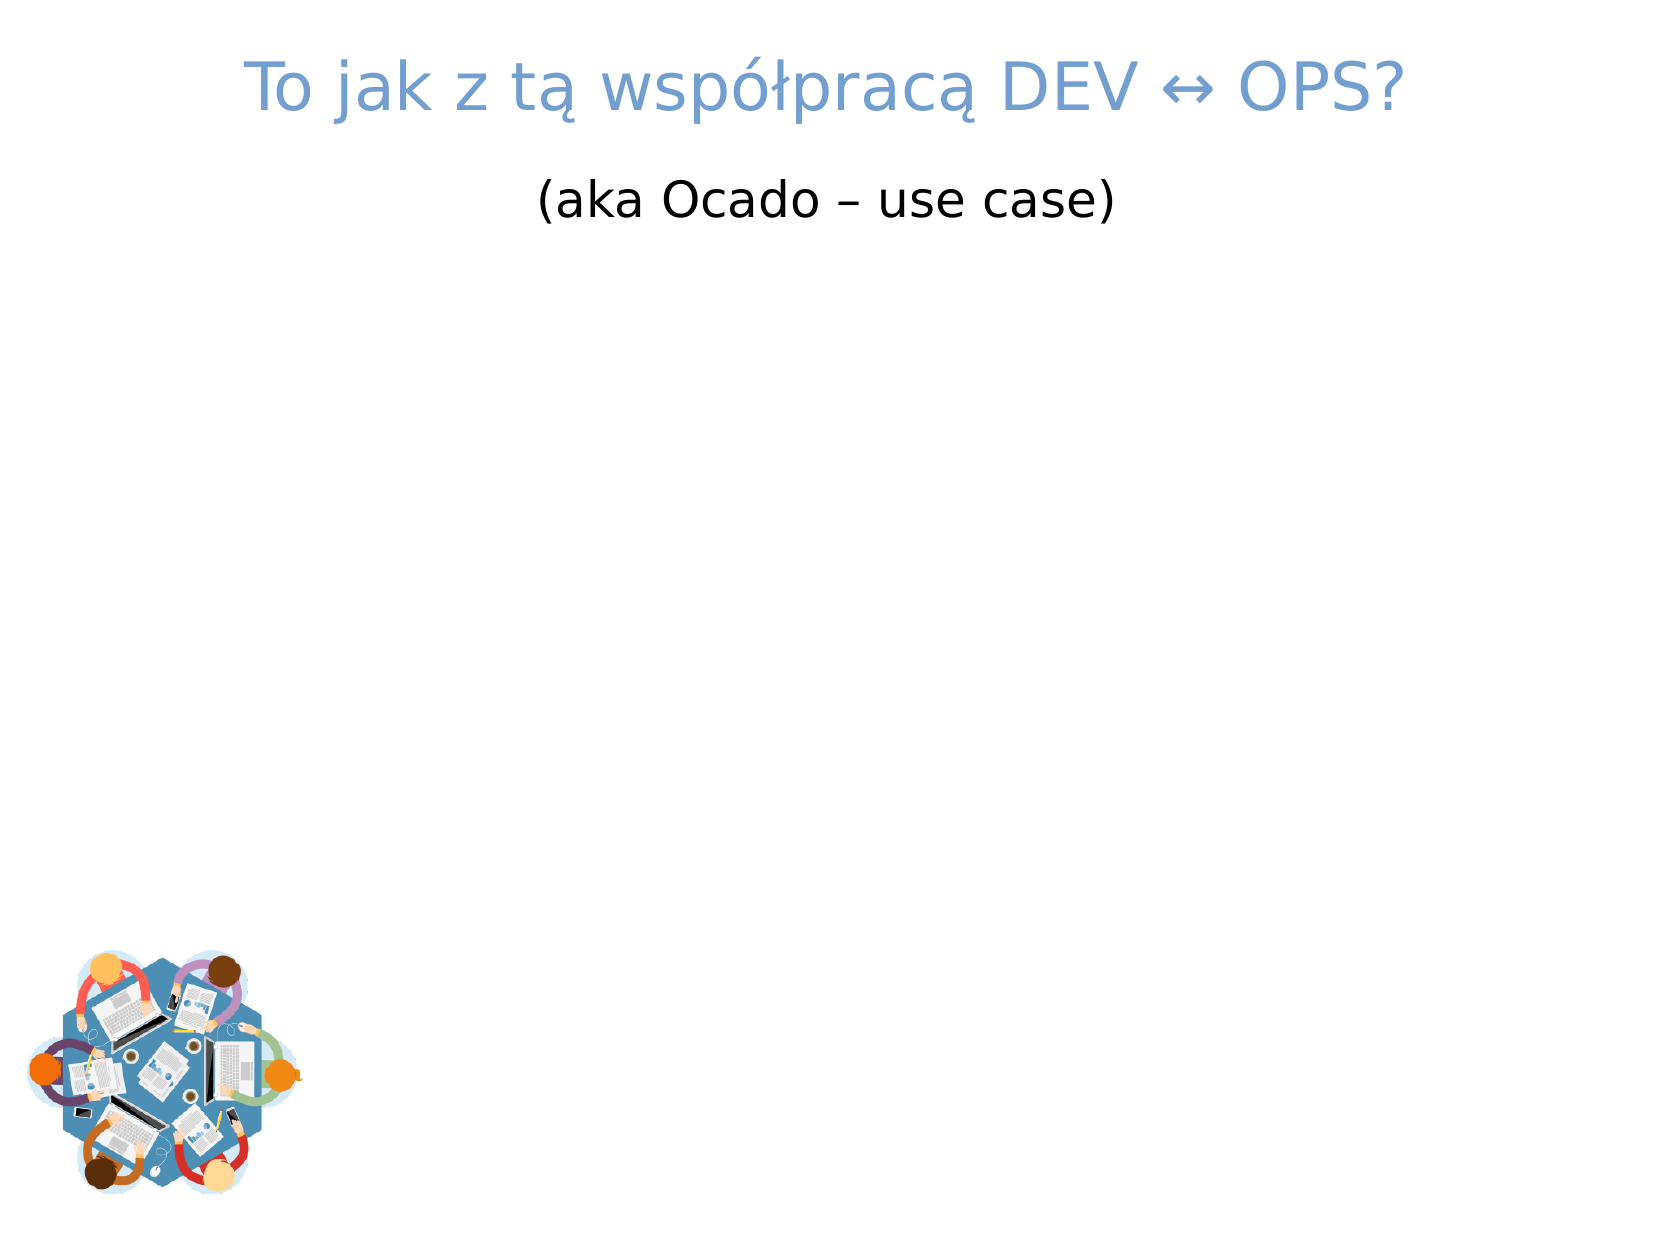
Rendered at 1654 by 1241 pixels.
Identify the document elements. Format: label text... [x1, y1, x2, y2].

picture [0, 950, 382, 1194]
text_box To jak z tą współpracą DEV ↔ OPS? [229, 41, 1425, 134]
text_box (aka Ocado – use case) [521, 134, 1132, 220]
